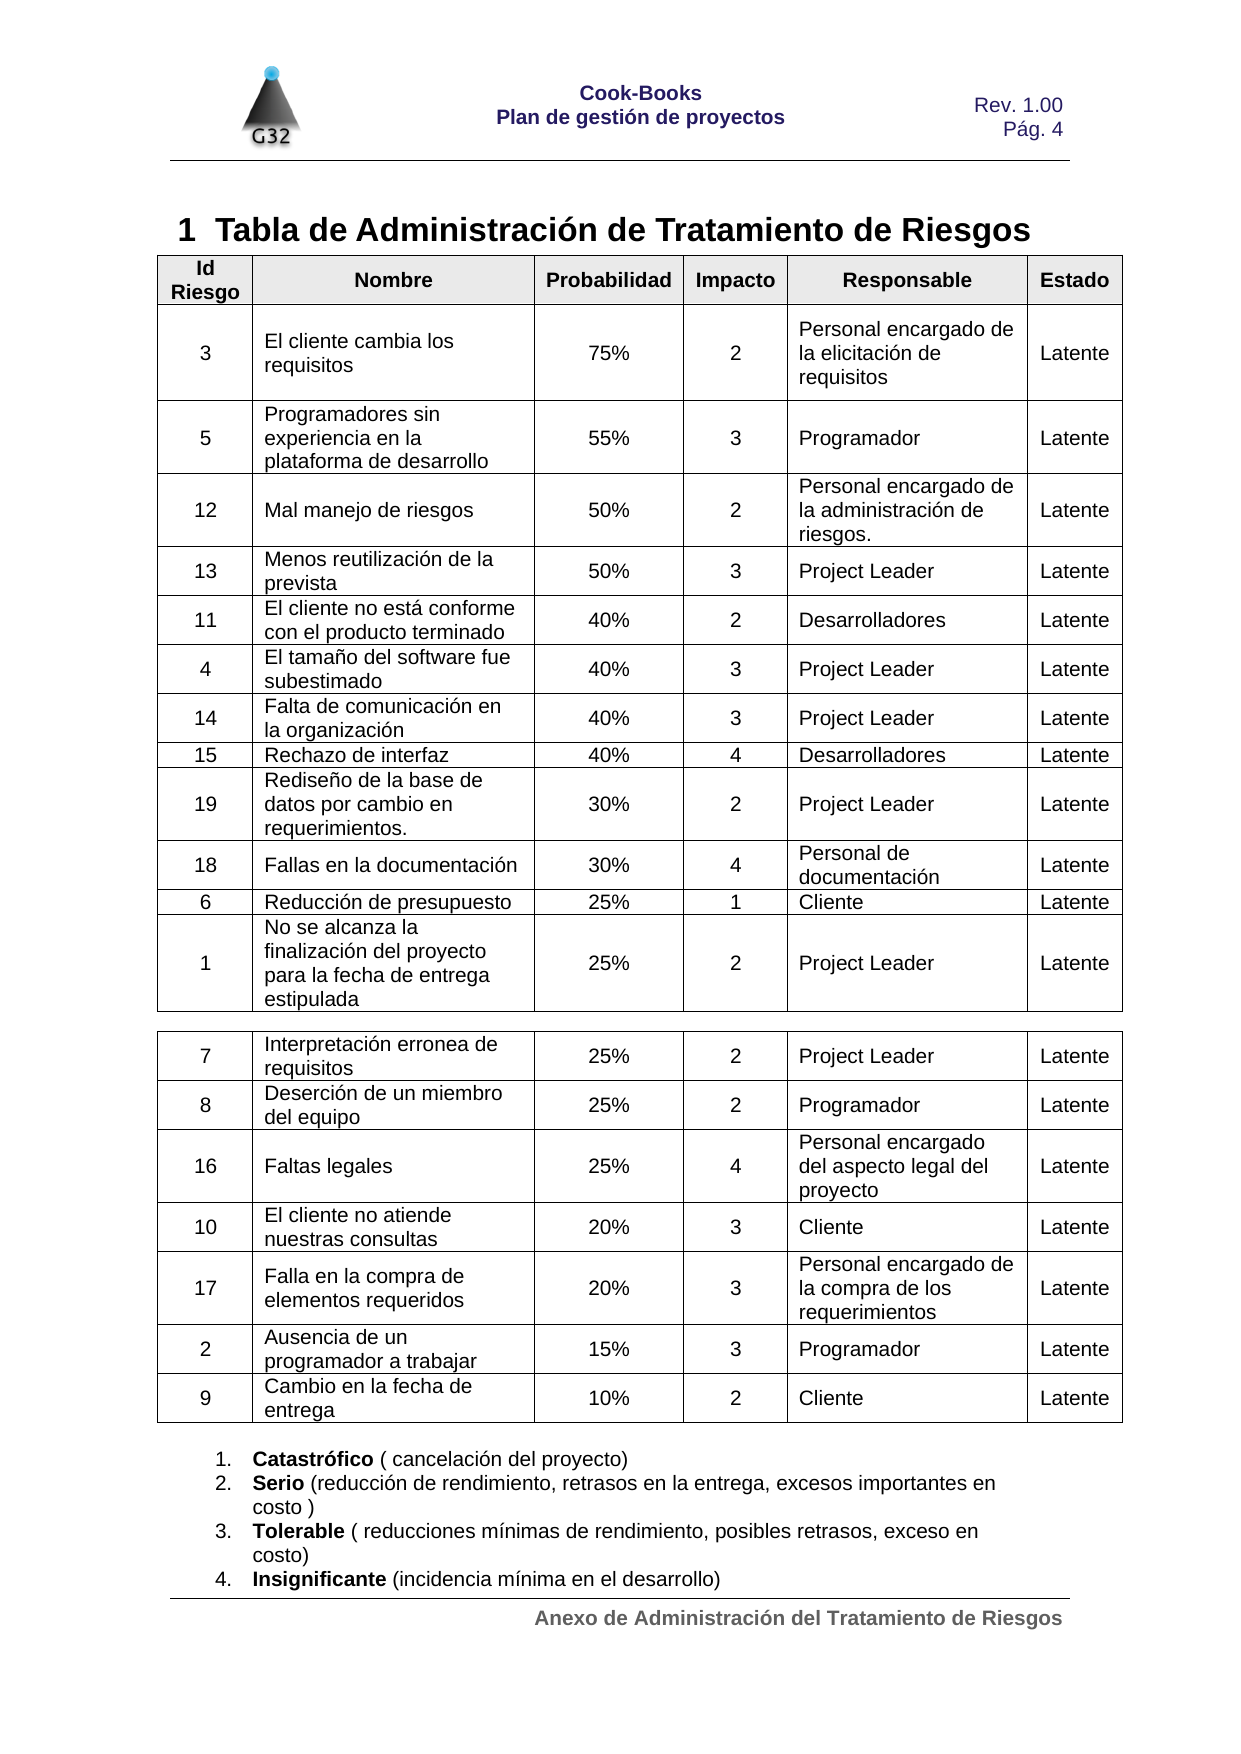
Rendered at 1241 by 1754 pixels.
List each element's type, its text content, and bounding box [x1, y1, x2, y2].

table_cell 50% [535, 474, 683, 546]
table_header Impacto [684, 256, 787, 303]
table_cell Latente [1028, 645, 1122, 693]
table_cell 3 [684, 1325, 787, 1373]
table_cell 2 [684, 305, 787, 400]
table_cell Cliente [788, 890, 1027, 914]
table_cell 1 [684, 890, 787, 914]
table_header 2 [684, 1032, 787, 1080]
table_cell 10% [535, 1374, 683, 1422]
table_cell El cliente no está conforme con el producto terminado [253, 596, 534, 644]
table_cell Rechazo de interfaz [253, 743, 534, 767]
table_cell 2 [158, 1325, 252, 1373]
table_header Nombre [253, 256, 534, 303]
table_cell Latente [1028, 474, 1122, 546]
table_header Responsable [788, 256, 1027, 303]
table_header Probabilidad [535, 256, 683, 303]
table_cell Personal encargado del aspecto legal del proyecto [788, 1130, 1027, 1202]
table_cell Cliente [788, 1374, 1027, 1422]
table_cell Fallas en la documentación [253, 841, 534, 889]
table_cell 19 [158, 768, 252, 840]
table_cell 4 [684, 743, 787, 767]
table_cell Cambio en la fecha de entrega [253, 1374, 534, 1422]
table_cell 15 [158, 743, 252, 767]
table_cell Latente [1028, 841, 1122, 889]
table_cell 30% [535, 768, 683, 840]
table_cell Latente [1028, 768, 1122, 840]
table_cell Menos reutilización de la prevista [253, 547, 534, 595]
table_cell Rediseño de la base de datos por cambio en requerimientos. [253, 768, 534, 840]
table_cell 3 [684, 1252, 787, 1324]
table_cell 15% [535, 1325, 683, 1373]
table_cell Deserción de un miembro del equipo [253, 1081, 534, 1129]
table_cell Ausencia de un programador a trabajar [253, 1325, 534, 1373]
table_cell 2 [684, 596, 787, 644]
table_cell Latente [1028, 596, 1122, 644]
table_cell Latente [1028, 305, 1122, 400]
table_cell 4 [684, 841, 787, 889]
table_cell 18 [158, 841, 252, 889]
table_cell 13 [158, 547, 252, 595]
table_cell 25% [535, 1130, 683, 1202]
table_cell El cliente no atiende nuestras consultas [253, 1203, 534, 1251]
table_cell 12 [158, 474, 252, 546]
table_cell 2 [684, 1374, 787, 1422]
list costo ) [215, 1494, 1063, 1518]
table_cell Latente [1028, 694, 1122, 742]
table_cell 14 [158, 694, 252, 742]
picture [228, 66, 314, 152]
table_cell Programador [788, 401, 1027, 473]
table_cell Personal encargado de la compra de los requerimientos [788, 1252, 1027, 1324]
table_cell 3 [684, 1203, 787, 1251]
table_cell 4 [684, 1130, 787, 1202]
table_cell Personal encargado de la administración de riesgos. [788, 474, 1027, 546]
table_cell 50% [535, 547, 683, 595]
table_cell Desarrolladores [788, 596, 1027, 644]
table_cell Latente [1028, 1374, 1122, 1422]
table_header Latente [1028, 1032, 1122, 1080]
table_cell 30% [535, 841, 683, 889]
table_header 7 [158, 1032, 252, 1080]
table_cell Falta de comunicación en la organización [253, 694, 534, 742]
list Insignificante (incidencia mínima en el desarrollo) [215, 1566, 1063, 1590]
table_cell Project Leader [788, 915, 1027, 1011]
table_cell Project Leader [788, 694, 1027, 742]
table_cell 20% [535, 1252, 683, 1324]
list Catastrófico ( cancelación del proyecto) [215, 1447, 1063, 1471]
table_cell No se alcanza la finalización del proyecto para la fecha de entrega estipulada [253, 915, 534, 1011]
table_cell 4 [158, 645, 252, 693]
table_cell 5 [158, 401, 252, 473]
table_cell Project Leader [788, 645, 1027, 693]
table_cell Latente [1028, 547, 1122, 595]
table_cell 3 [684, 547, 787, 595]
table_cell 11 [158, 596, 252, 644]
table_cell 40% [535, 596, 683, 644]
table_cell 1 [158, 915, 252, 1011]
table_cell 17 [158, 1252, 252, 1324]
table_cell Project Leader [788, 768, 1027, 840]
table_cell 25% [535, 915, 683, 1011]
table_cell 75% [535, 305, 683, 400]
table_cell 3 [684, 694, 787, 742]
table_header 25% [535, 1032, 683, 1080]
list Serio (reducción de rendimiento, retrasos en la entrega, excesos importantes en [215, 1471, 1063, 1494]
table_header Id Riesgo [158, 256, 252, 303]
table_cell Personal de documentación [788, 841, 1027, 889]
table_cell 8 [158, 1081, 252, 1129]
table_cell 40% [535, 743, 683, 767]
table_cell 25% [535, 890, 683, 914]
table_cell Programador [788, 1081, 1027, 1129]
table_cell Programador [788, 1325, 1027, 1373]
table_cell Latente [1028, 401, 1122, 473]
table_cell 55% [535, 401, 683, 473]
table_cell 3 [158, 305, 252, 400]
table_cell 2 [684, 474, 787, 546]
table_cell Latente [1028, 890, 1122, 914]
table_cell 2 [684, 1081, 787, 1129]
list costo) [215, 1542, 1063, 1566]
table_header Interpretación erronea de requisitos [253, 1032, 534, 1080]
table_cell 2 [684, 915, 787, 1011]
table_cell El cliente cambia los requisitos [253, 305, 534, 400]
table_cell Cliente [788, 1203, 1027, 1251]
table_cell Latente [1028, 1325, 1122, 1373]
table_cell Latente [1028, 1081, 1122, 1129]
table_cell 10 [158, 1203, 252, 1251]
table_header Project Leader [788, 1032, 1027, 1080]
subtitle Tabla de Administración de Tratamiento de Riesgos [177, 210, 1063, 248]
table_cell Desarrolladores [788, 743, 1027, 767]
table_cell Latente [1028, 1252, 1122, 1324]
table_cell 20% [535, 1203, 683, 1251]
table_cell 25% [535, 1081, 683, 1129]
table_cell 9 [158, 1374, 252, 1422]
table_cell Latente [1028, 915, 1122, 1011]
table_cell Mal manejo de riesgos [253, 474, 534, 546]
table_cell Latente [1028, 743, 1122, 767]
list Tolerable ( reducciones mínimas de rendimiento, posibles retrasos, exceso en [215, 1518, 1063, 1542]
table_cell Project Leader [788, 547, 1027, 595]
table_cell 16 [158, 1130, 252, 1202]
table_cell 40% [535, 645, 683, 693]
table_cell Faltas legales [253, 1130, 534, 1202]
table_cell Latente [1028, 1203, 1122, 1251]
table_cell Reducción de presupuesto [253, 890, 534, 914]
table_cell 3 [684, 401, 787, 473]
table_cell Personal encargado de la elicitación de requisitos [788, 305, 1027, 400]
table_cell Latente [1028, 1130, 1122, 1202]
table_cell Programadores sin experiencia en la plataforma de desarrollo [253, 401, 534, 473]
table_cell 40% [535, 694, 683, 742]
table_cell El tamaño del software fue subestimado [253, 645, 534, 693]
table_cell Falla en la compra de elementos requeridos [253, 1252, 534, 1324]
table_cell 6 [158, 890, 252, 914]
table_cell 3 [684, 645, 787, 693]
table_header Estado [1028, 256, 1122, 303]
table_cell 2 [684, 768, 787, 840]
